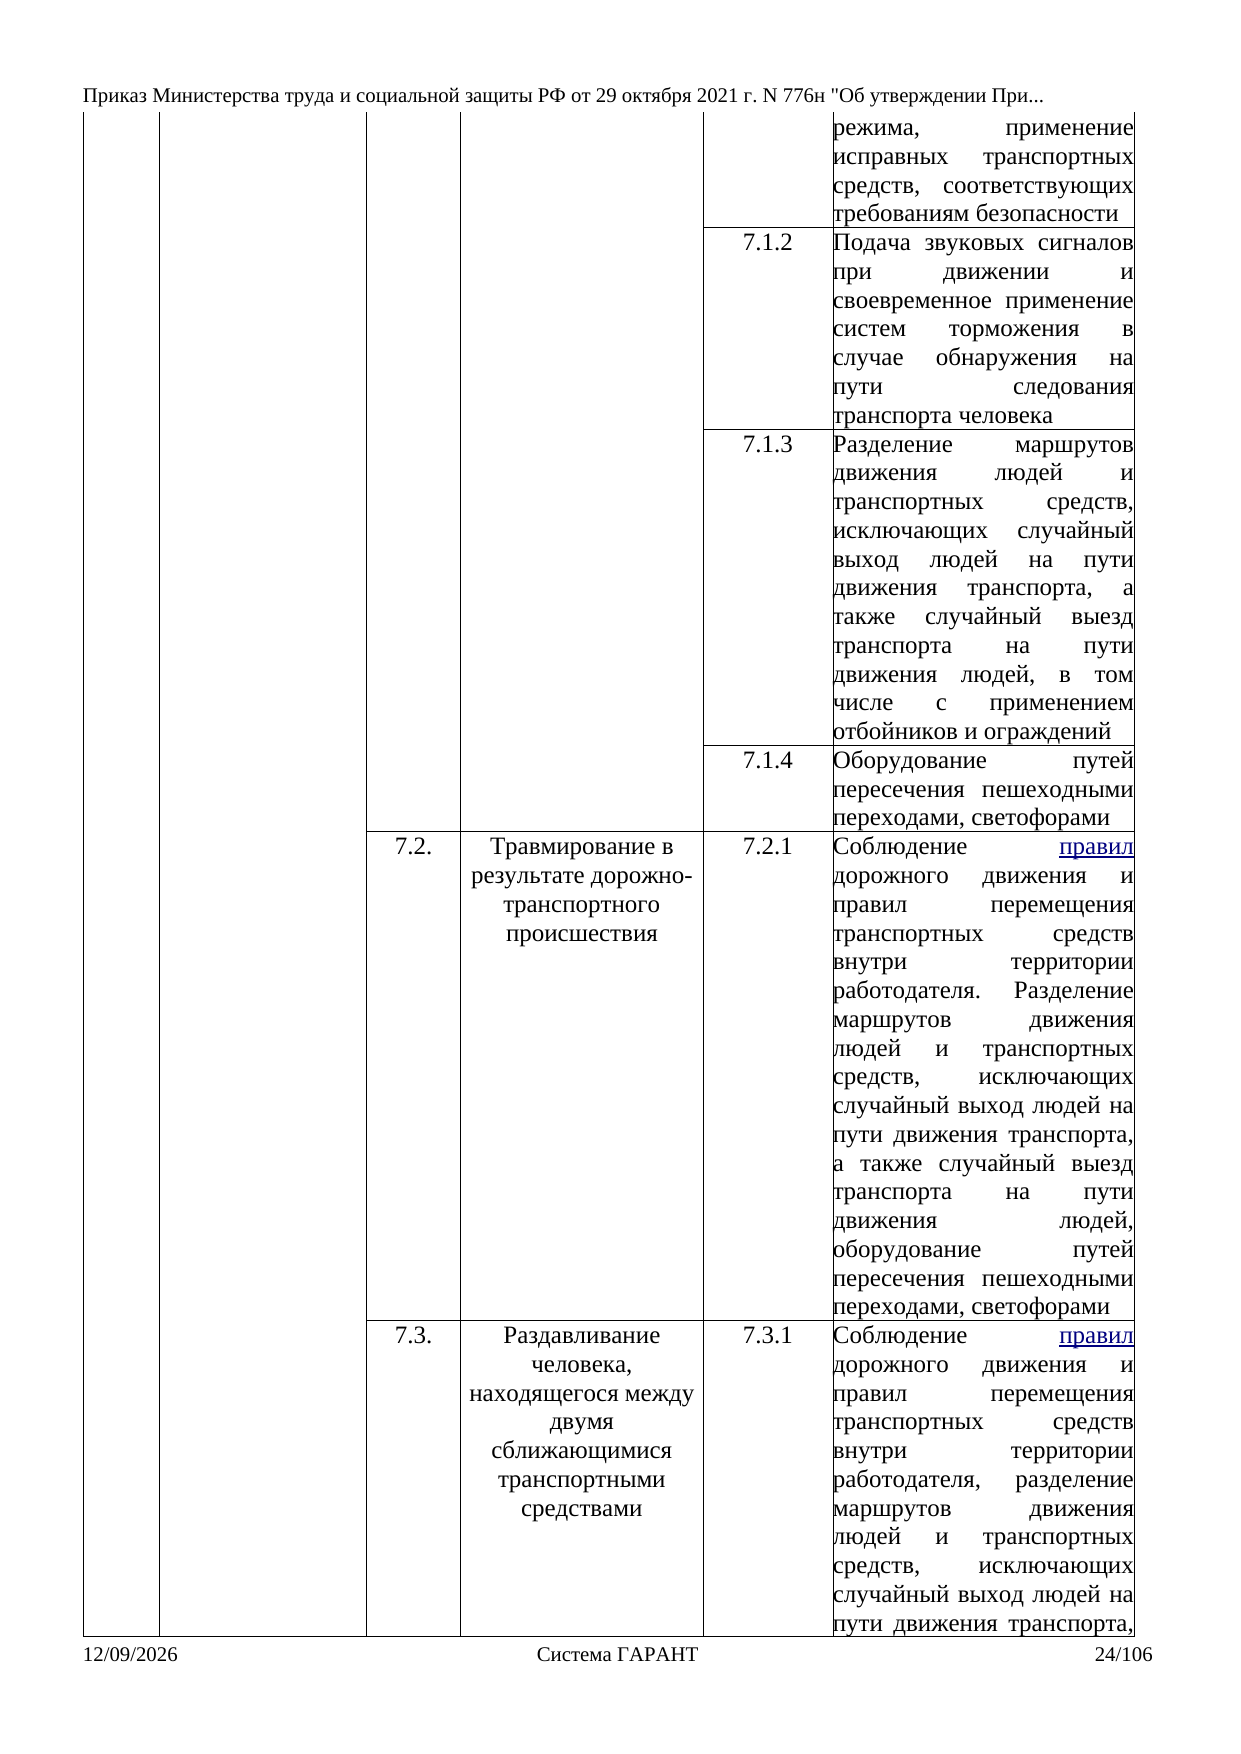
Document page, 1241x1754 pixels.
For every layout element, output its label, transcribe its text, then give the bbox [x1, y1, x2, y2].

table_cell 7.1.3 [704, 430, 833, 745]
table_cell Травмирование в результате дорожно-транспортного происшествия [461, 832, 703, 1320]
table_cell 7.2.1 [704, 832, 833, 1320]
table_cell Раздавливание человека, находящегося между двумя сближающимися транспортными средствами [461, 1321, 703, 1636]
table_cell [84, 112, 159, 1636]
table_cell 7.3.1 [704, 1321, 833, 1636]
table_cell 7.3. [367, 1321, 460, 1636]
table_cell Соблюдение правил дорожного движения и правил перемещения транспортных средств внутри территории работодателя, разделение маршрутов движения людей и транспортных средств, исключающих случайный выход людей на пути движения транспорта, [834, 1321, 1134, 1636]
table_cell Подача звуковых сигналов при движении и своевременное применение систем торможения в случае обнаружения на пути следования транспорта человека [834, 228, 1134, 429]
table_cell [704, 112, 833, 227]
table_cell Соблюдение правил дорожного движения и правил перемещения транспортных средств внутри территории работодателя. Разделение маршрутов движения людей и транспортных средств, исключающих случайный выход людей на пути движения транспорта, а также случайный выезд транспорта на пути движения людей, оборудование путей пересечения пешеходными переходами, светофорами [834, 832, 1134, 1320]
table_cell Разделение маршрутов движения людей и транспортных средств, исключающих случайный выход людей на пути движения транспорта, а также случайный выезд транспорта на пути движения людей, в том числе с применением отбойников и ограждений [834, 430, 1134, 745]
table_cell Оборудование путей пересечения пешеходными переходами, светофорами [834, 746, 1134, 831]
table_cell 7.1.2 [704, 228, 833, 429]
table_cell 7.1.4 [704, 746, 833, 831]
table_cell 7.2. [367, 832, 460, 1320]
table_cell режима, применение исправных транспортных средств, соответствующих требованиям безопасности [834, 112, 1134, 227]
table_cell [367, 112, 460, 831]
table_cell [461, 112, 703, 831]
table_cell [160, 112, 366, 1636]
